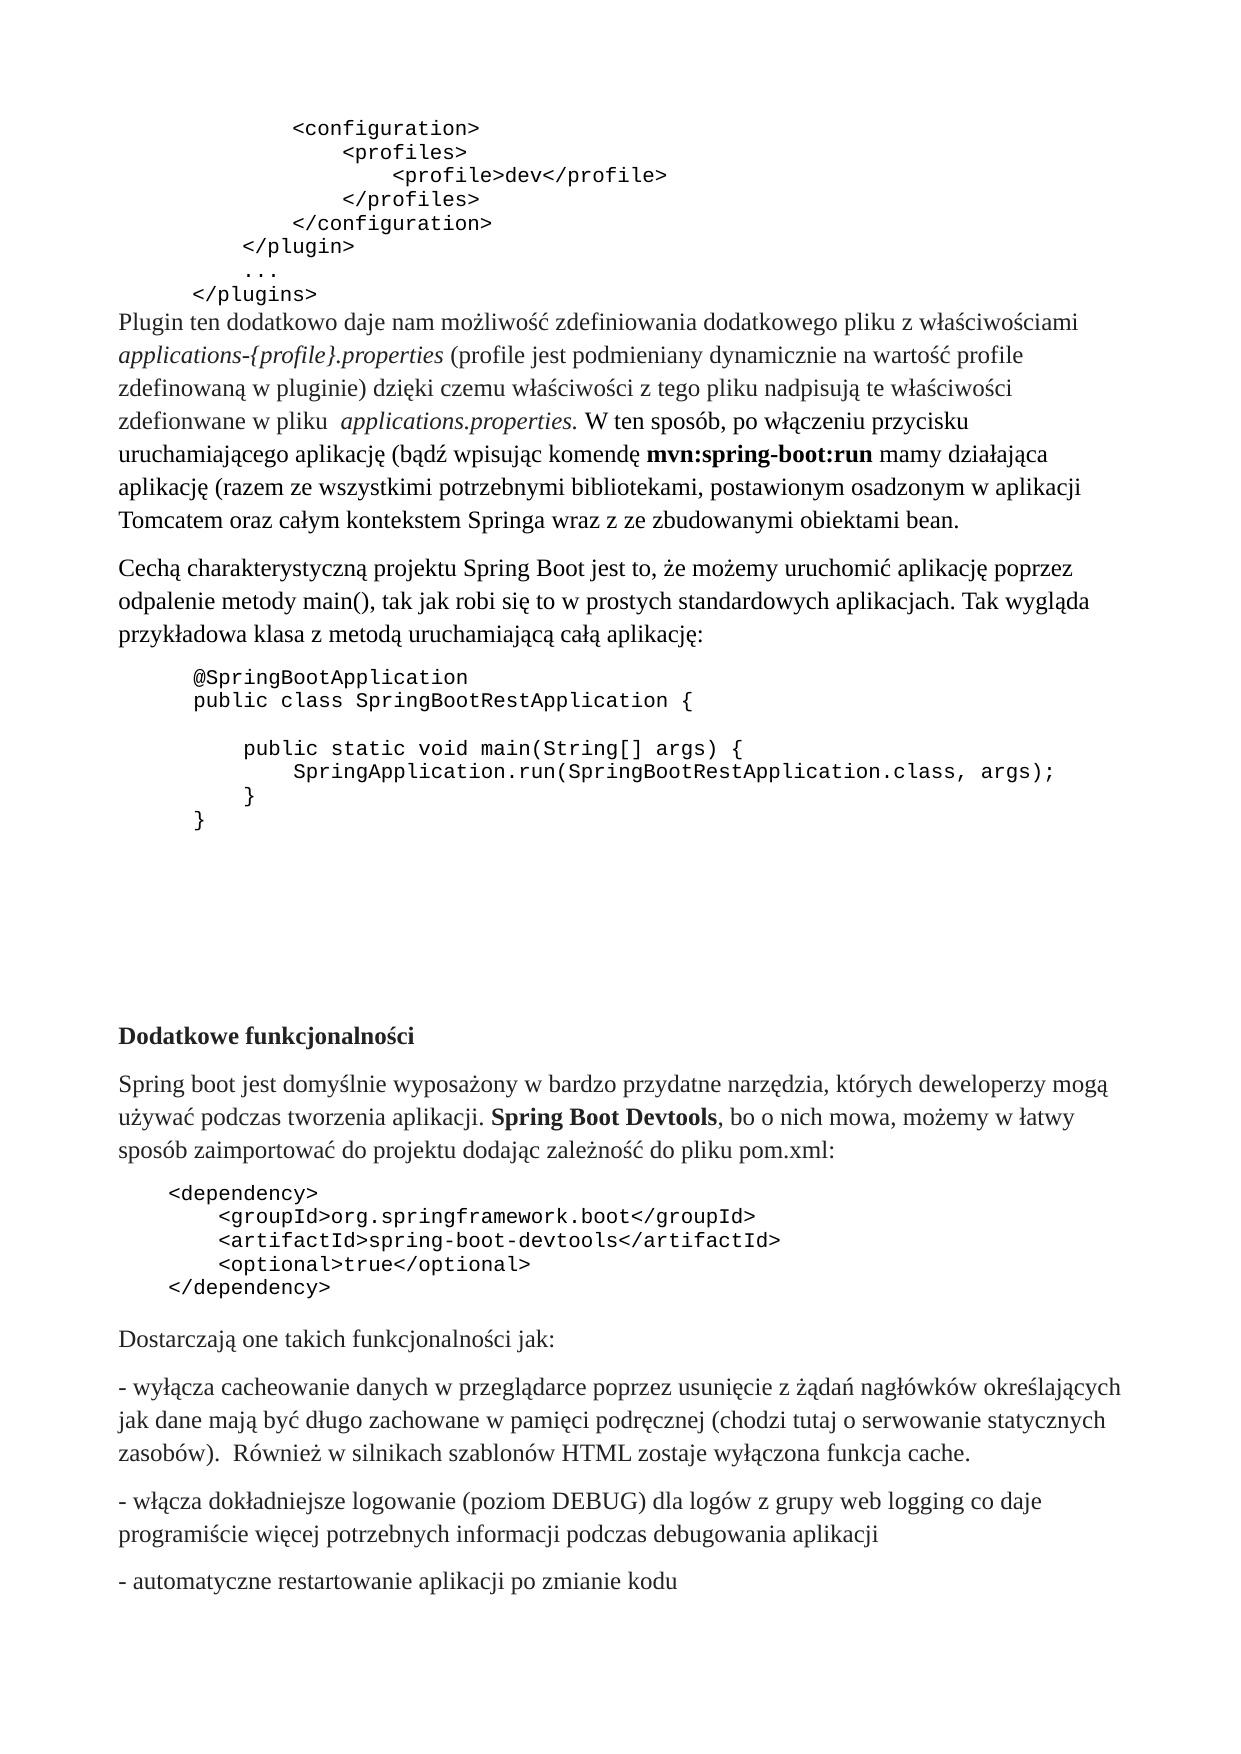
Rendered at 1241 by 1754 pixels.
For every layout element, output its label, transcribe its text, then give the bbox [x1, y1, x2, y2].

text </plugin> [192, 236, 1122, 260]
text Plugin ten dodatkowo daje nam możliwość zdefiniowania dodatkowego pliku z właściwościami applications-{profile}.properties (profile jest podmieniany dynamicznie na wartość profile zdefinowaną w pluginie) dzięki czemu właściwości z tego pliku nadpisują te właściwości zdefionwane w pliku applications.properties. W ten sposób, po włączeniu przycisku uruchamiającego aplikację (bądź wpisując komendę mvn:spring-boot:run mamy działająca aplikację (razem ze wszystkimi potrzebnymi bibliotekami, postawionym osadzonym w aplikacji Tomcatem oraz całym kontekstem Springa wraz z ze zbudowanymi obiektami bean. [118, 307, 1122, 534]
text } [193, 785, 1122, 808]
text - wyłącza cacheowanie danych w przeglądarce poprzez usunięcie z żądań nagłówków określających jak dane mają być długo zachowane w pamięci podręcznej (chodzi tutaj o serwowanie statycznych zasobów). Również w silnikach szablonów HTML zostaje wyłączona funkcja cache. [118, 1372, 1122, 1467]
text <dependency> [118, 1183, 1122, 1206]
text Cechą charakterystyczną projektu Spring Boot jest to, że możemy uruchomić aplikację poprzez odpalenie metody main(), tak jak robi się to w prostych standardowych aplikacjach. Tak wygląda przykładowa klasa z metodą uruchamiającą całą aplikację: [118, 553, 1122, 648]
text </profiles> [192, 189, 1122, 213]
text public static void main(String[] args) { [193, 738, 1122, 761]
text } [193, 808, 1122, 832]
text <profile>dev</profile> [192, 165, 1122, 189]
text </configuration> [192, 213, 1122, 236]
text SpringApplication.run(SpringBootRestApplication.class, args); [193, 761, 1122, 785]
text <optional>true</optional> [118, 1253, 1122, 1277]
text Spring boot jest domyślnie wyposażony w bardzo przydatne narzędzia, których deweloperzy mogą używać podczas tworzenia aplikacji. Spring Boot Devtools, bo o nich mowa, możemy w łatwy sposób zaimportować do projektu dodając zależność do pliku pom.xml: [118, 1069, 1122, 1164]
text <groupId>org.springframework.boot</groupId> [118, 1206, 1122, 1230]
text </dependency> [118, 1277, 1122, 1301]
text public class SpringBootRestApplication { [193, 690, 1122, 714]
text @SpringBootApplication [193, 667, 1122, 690]
text Dodatkowe funkcjonalności [118, 1021, 1122, 1050]
text - włącza dokładniejsze logowanie (poziom DEBUG) dla logów z grupy web logging co daje programiście więcej potrzebnych informacji podczas debugowania aplikacji [118, 1486, 1122, 1547]
text Dostarczają one takich funkcjonalności jak: [118, 1324, 1122, 1353]
text </plugins> [192, 284, 1122, 307]
text <artifactId>spring-boot-devtools</artifactId> [118, 1230, 1122, 1253]
text - automatyczne restartowanie aplikacji po zmianie kodu [118, 1566, 1122, 1595]
text ... [192, 260, 1122, 284]
text <configuration> [192, 118, 1122, 142]
text <profiles> [192, 142, 1122, 165]
